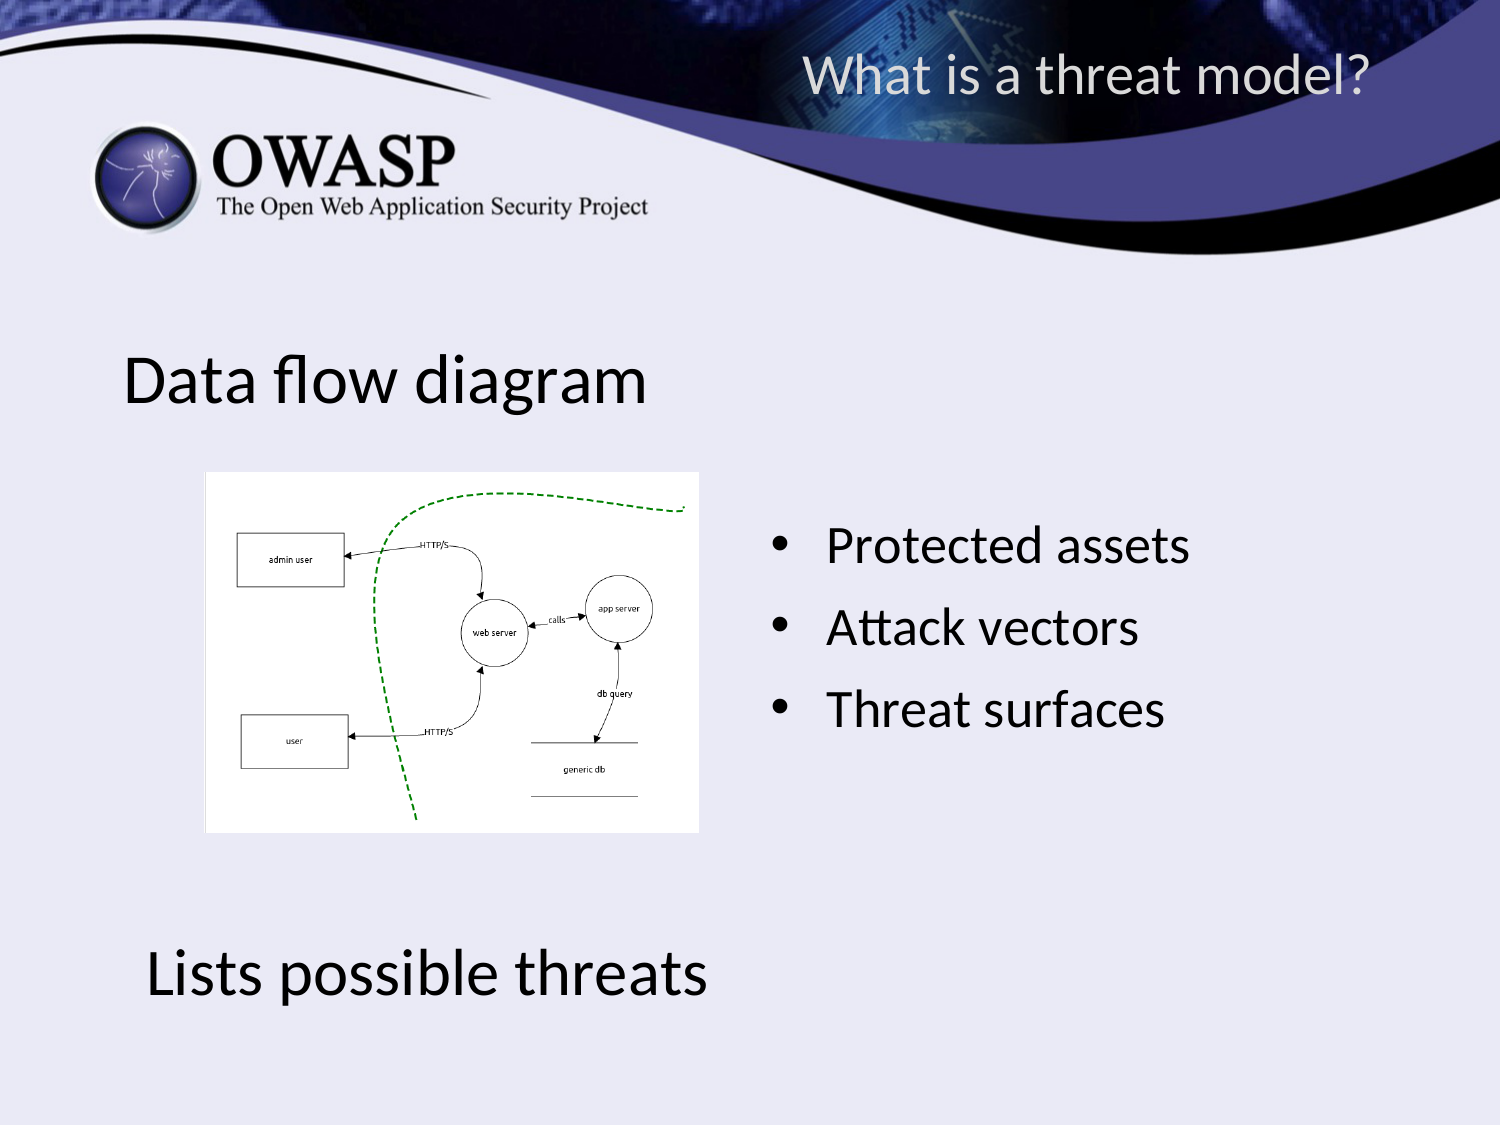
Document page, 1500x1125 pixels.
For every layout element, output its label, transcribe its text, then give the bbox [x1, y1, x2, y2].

list Data flow diagram [108, 324, 1406, 426]
list [75, 262, 734, 638]
title What is a threat model? [699, 0, 1476, 149]
picture [0, 0, 1500, 1125]
list Lists possible threats [75, 921, 1382, 1017]
list Protected assets Attack vectors Threat surfaces [755, 502, 1359, 863]
